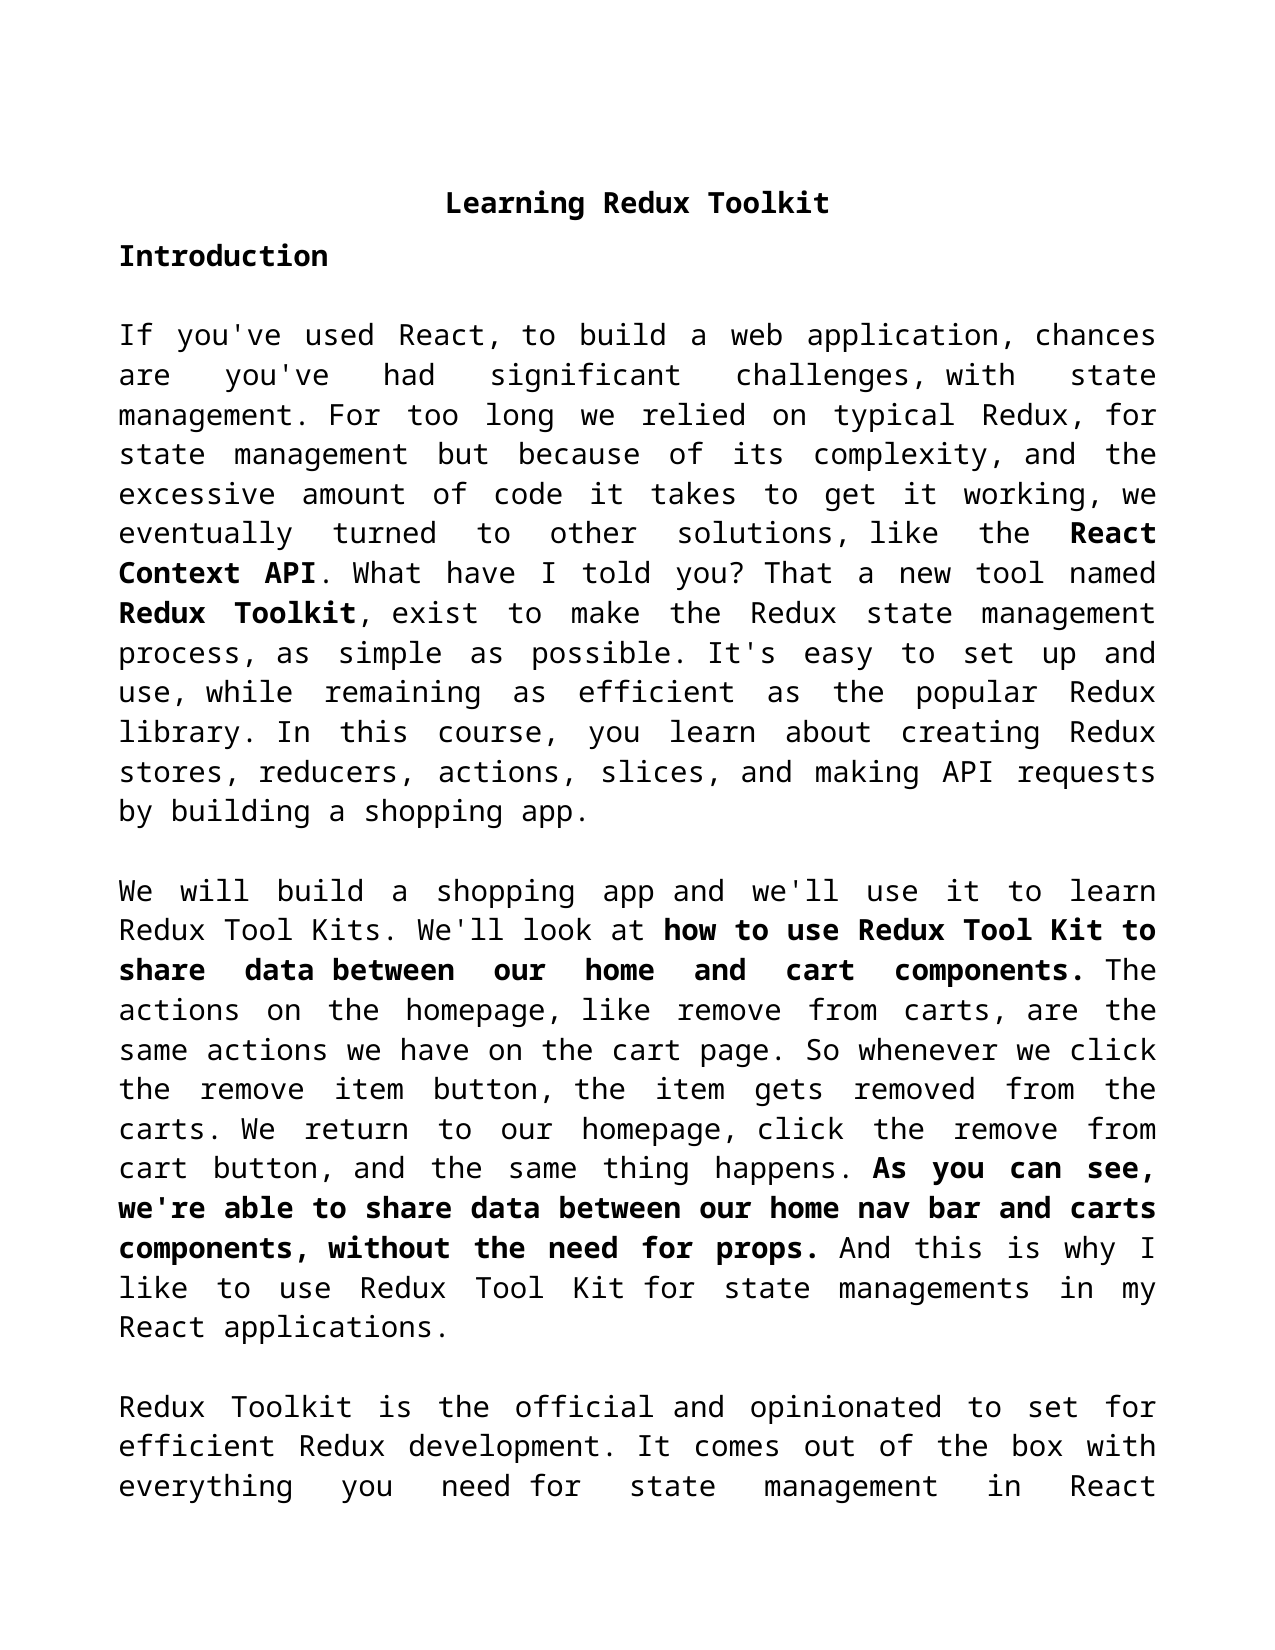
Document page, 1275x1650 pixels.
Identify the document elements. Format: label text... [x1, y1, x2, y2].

text Redux Toolkit is the official and opinionated to set for efficient Redux development. It comes out of the box with everything you need for state management in React [118, 1386, 1157, 1505]
text If you've used React, to build a web application, chances are you've had significant challenges, with state management. For too long we relied on typical Redux, for state management but because of its complexity, and the excessive amount of code it takes to get it working, we eventually turned to other solutions, like the React Context API. What have I told you? That a new tool named Redux Toolkit, exist to make the Redux state management process, as simple as possible. It's easy to set up and use, while remaining as efficient as the popular Redux library. In this course, you learn about creating Redux stores, reducers, actions, slices, and making API requests by building a shopping app. [118, 314, 1157, 830]
text We will build a shopping app and we'll use it to learn Redux Tool Kits. We'll look at how to use Redux Tool Kit to share data between our home and cart components. The actions on the homepage, like remove from carts, are the same actions we have on the cart page. So whenever we click the remove item button, the item gets removed from the carts. We return to our homepage, click the remove from cart button, and the same thing happens. As you can see, we're able to share data between our home nav bar and carts components, without the need for props. And this is why I like to use Redux Tool Kit for state managements in my React applications. [118, 870, 1157, 1346]
text Introduction [118, 235, 1157, 275]
subtitle Learning Redux Toolkit [118, 183, 1157, 222]
